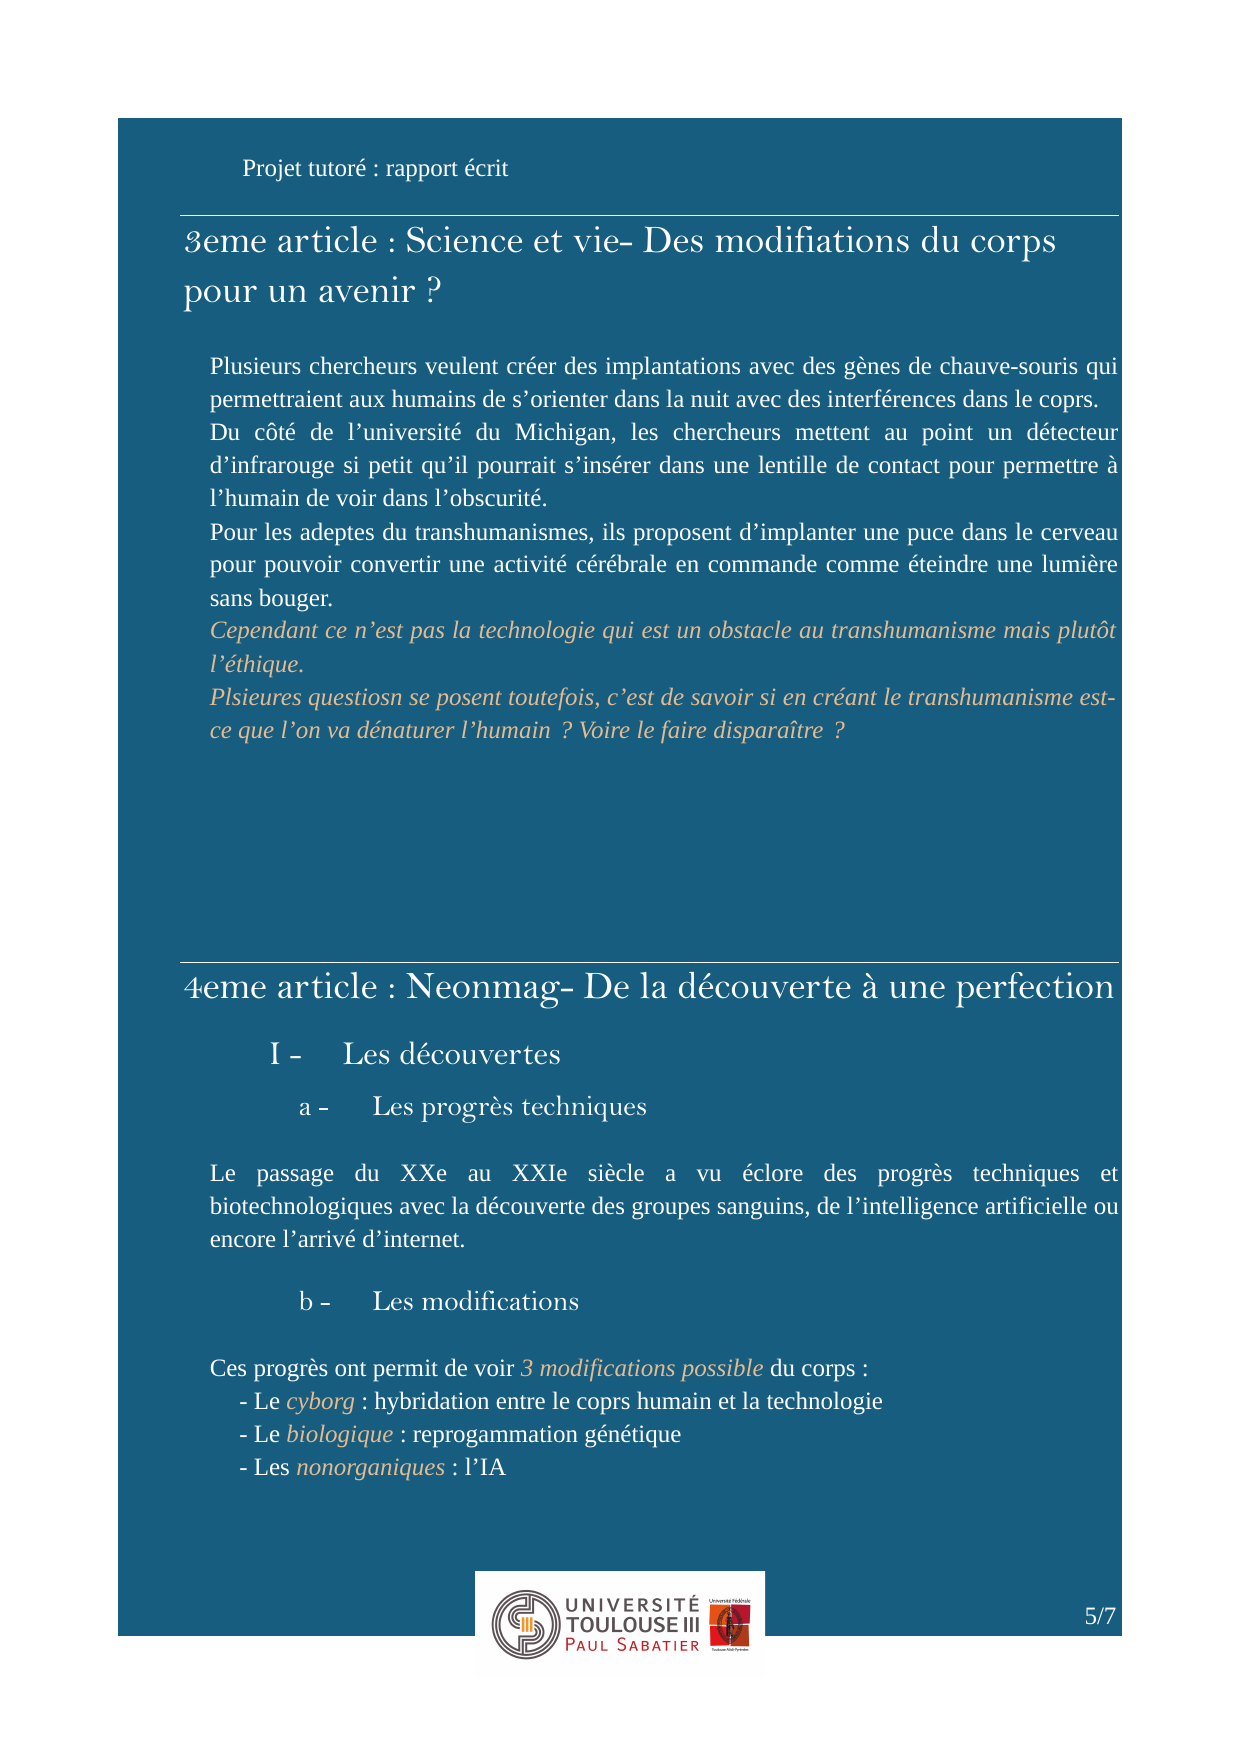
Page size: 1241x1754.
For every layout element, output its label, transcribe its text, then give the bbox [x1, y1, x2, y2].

text - Les nonorganiques : l’IA [209, 1452, 1119, 1481]
text Ces progrès ont permit de voir 3 modifications possible du corps : [209, 1353, 1119, 1382]
text - Le cyborg : hybridation entre le coprs humain et la technologie [209, 1386, 1119, 1415]
subtitle 3eme article : Science et vie- Des modifiations du corps pour un avenir ? [180, 216, 1119, 316]
text Du côté de l’université du Michigan, les chercheurs mettent au point un détecteur d’infrarouge si petit qu’il pourrait s’insérer dans une lentille de contact pour permettre à l’humain de voir dans l’obscurité. [209, 417, 1119, 512]
text - Le biologique : reprogammation génétique [209, 1419, 1119, 1448]
text Pour les adeptes du transhumanismes, ils proposent d’implanter une puce dans le cerveau pour pouvoir convertir une activité cérébrale en commande comme éteindre une lumière sans bouger. [209, 517, 1119, 611]
text Plusieurs chercheurs veulent créer des implantations avec des gènes de chauve-souris qui permettraient aux humains de s’orienter dans la nuit avec des interférences dans le coprs. [209, 351, 1119, 413]
subtitle Les découvertes [269, 1036, 1119, 1074]
text Le passage du XXe au XXIe siècle a vu éclore des progrès techniques et biotechnologiques avec la découverte des groupes sanguins, de l’intelligence artificielle ou encore l’arrivé d’internet. [209, 1158, 1119, 1252]
subtitle Les modifications [298, 1286, 1119, 1319]
text Plsieures questiosn se posent toutefois, c’est de savoir si en créant le transhumanisme est-ce que l’on va dénaturer l’humain ? Voire le faire disparaître ? [209, 682, 1119, 743]
picture [475, 1571, 766, 1678]
subtitle 4eme article : Neonmag- De la découverte à une perfection [180, 963, 1119, 1012]
text Cependant ce n’est pas la technologie qui est un obstacle au transhumanisme mais plutôt l’éthique. [209, 616, 1119, 677]
subtitle Les progrès techniques [298, 1091, 1119, 1123]
